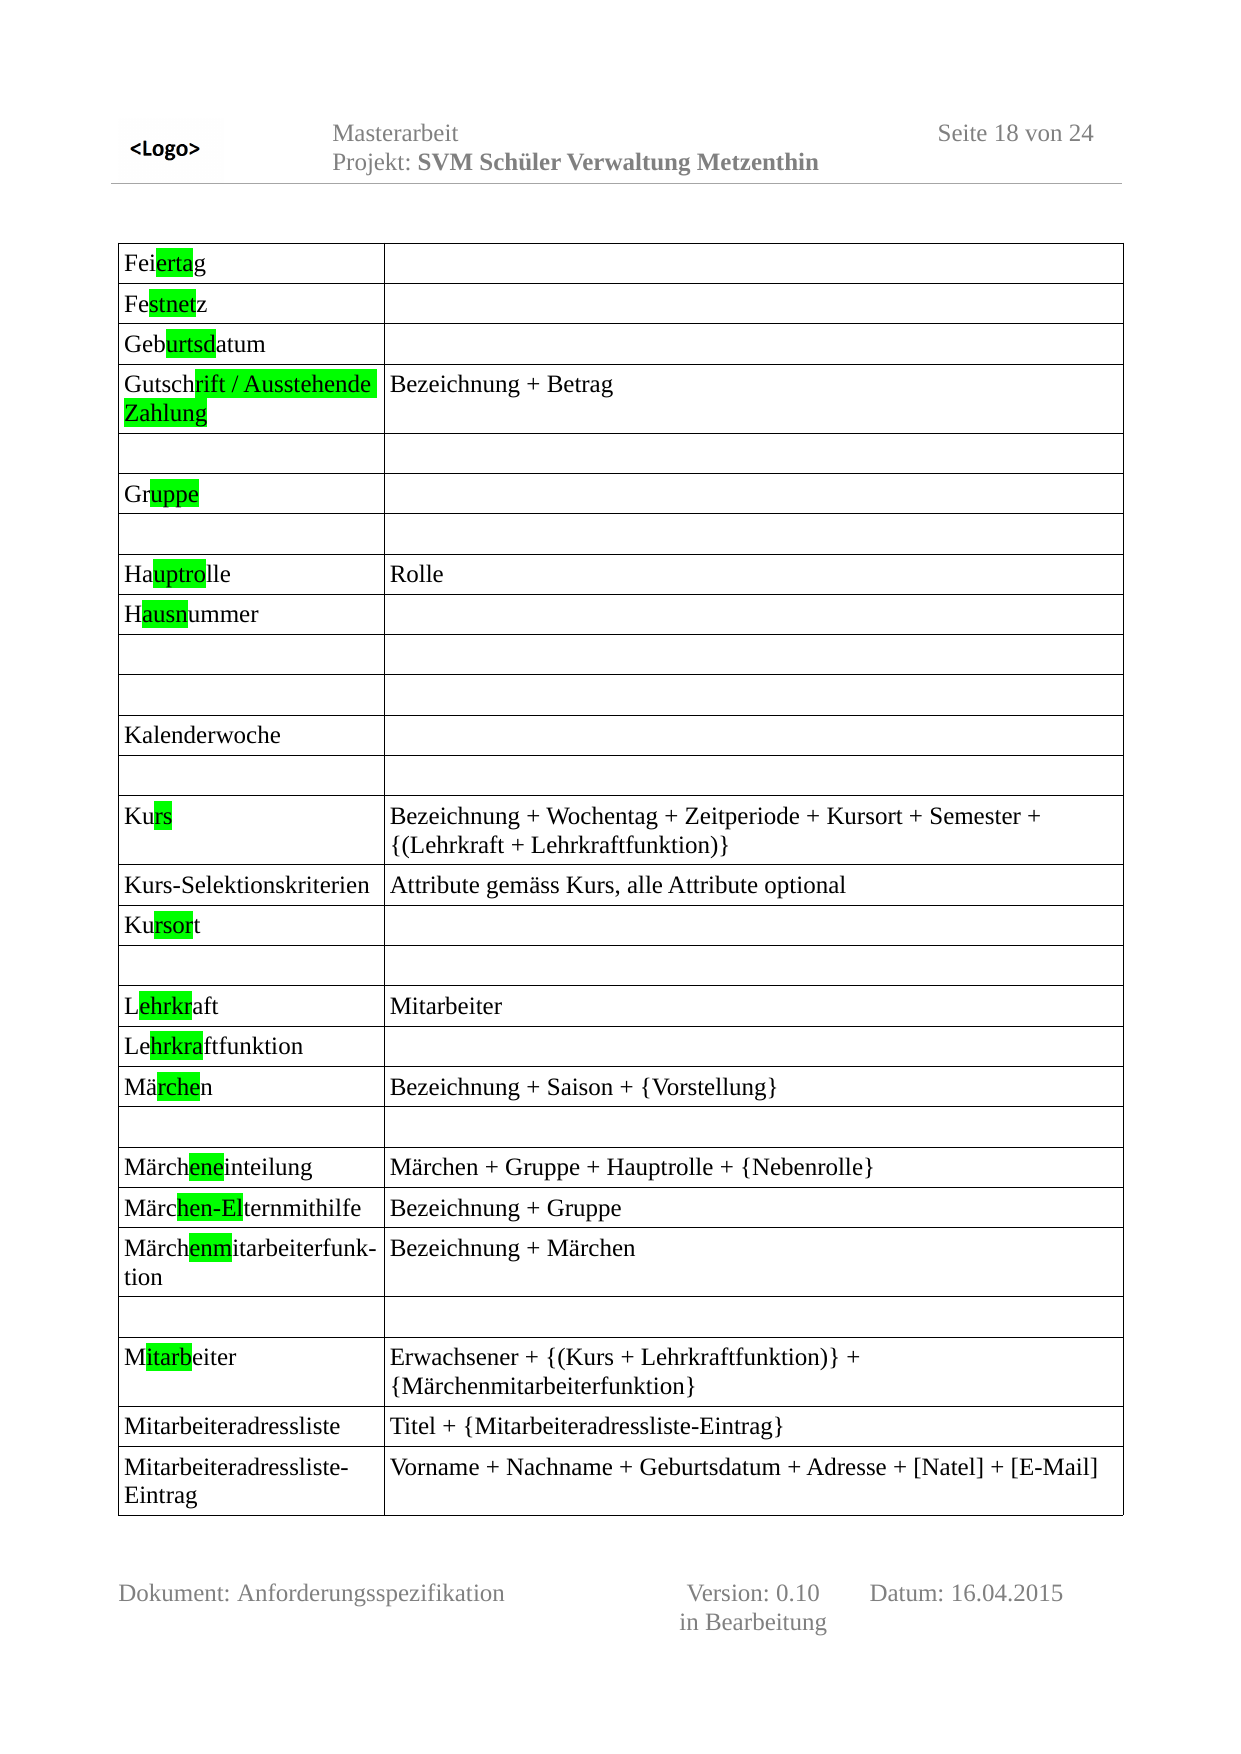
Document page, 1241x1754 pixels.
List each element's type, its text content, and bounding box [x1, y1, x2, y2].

table_cell [385, 514, 1123, 553]
table_cell Lehrkraft [119, 986, 384, 1026]
table_cell Attribute gemäss Kurs, alle Attribute optional [385, 865, 1123, 905]
table_cell [119, 635, 384, 674]
table_cell Märchenmitarbeiterfunk­tion [119, 1228, 384, 1296]
table_cell [385, 1107, 1123, 1147]
table_cell Hauptrolle [119, 555, 384, 594]
table_cell Bezeichnung + Wochentag + Zeitperiode + Kursort + Semester + {(Lehrkraft + Lehrkraftfunktion)} [385, 796, 1123, 864]
table_cell Gutschrift / Ausstehende Zahlung [119, 365, 384, 432]
table_cell [385, 324, 1123, 363]
table_cell [385, 284, 1123, 323]
table_cell [119, 514, 384, 553]
table_cell [385, 434, 1123, 473]
table_cell [385, 244, 1123, 283]
table_cell [119, 946, 384, 985]
table_cell Rolle [385, 555, 1123, 594]
table_cell [385, 675, 1123, 715]
table_cell Mitarbeiteradressliste-Eintrag [119, 1447, 384, 1515]
table_cell Bezeichnung + Saison + {Vorstellung} [385, 1067, 1123, 1106]
table_cell Bezeichnung + Märchen [385, 1228, 1123, 1296]
table_cell [385, 474, 1123, 513]
table_cell [119, 675, 384, 715]
table_cell Märchen [119, 1067, 384, 1106]
picture [118, 118, 224, 183]
table_cell [119, 1297, 384, 1337]
table_cell Kurs-Selektionskriterien [119, 865, 384, 905]
table_cell Lehrkraftfunktion [119, 1027, 384, 1066]
table_cell Märchen-Elternmithilfe [119, 1188, 384, 1227]
table_cell Erwachsener + {(Kurs + Lehrkraftfunktion)} + {Märchenmitarbeiterfunktion} [385, 1338, 1123, 1406]
table_cell [385, 906, 1123, 945]
table_cell [385, 1027, 1123, 1066]
table_cell [119, 756, 384, 795]
table_cell [385, 1297, 1123, 1337]
table_cell [385, 756, 1123, 795]
table_cell [385, 716, 1123, 755]
table_cell Festnetz [119, 284, 384, 323]
table_cell [119, 434, 384, 473]
table_cell [119, 1107, 384, 1147]
table_cell Kursort [119, 906, 384, 945]
table_cell Kalenderwoche [119, 716, 384, 755]
table_cell Mitarbeiter [385, 986, 1123, 1026]
table_cell [385, 946, 1123, 985]
table_cell Mitarbeiter [119, 1338, 384, 1406]
table_cell Feiertag [119, 244, 384, 283]
table_cell Hausnummer [119, 595, 384, 634]
table_cell Bezeichnung + Gruppe [385, 1188, 1123, 1227]
table_cell Vorname + Nachname + Geburtsdatum + Adresse + [Natel] + [E-Mail] [385, 1447, 1123, 1515]
table_cell Märchen + Gruppe + Hauptrolle + {Nebenrolle} [385, 1148, 1123, 1187]
table_cell Märcheneinteilung [119, 1148, 384, 1187]
table_cell Kurs [119, 796, 384, 864]
table_cell Bezeichnung + Betrag [385, 365, 1123, 432]
table_cell Titel + {Mitarbeiteradressliste-Eintrag} [385, 1407, 1123, 1446]
table_cell Geburtsdatum [119, 324, 384, 363]
table_cell [385, 635, 1123, 674]
table_cell Mitarbeiteradressliste [119, 1407, 384, 1446]
table_cell [385, 595, 1123, 634]
table_cell Gruppe [119, 474, 384, 513]
